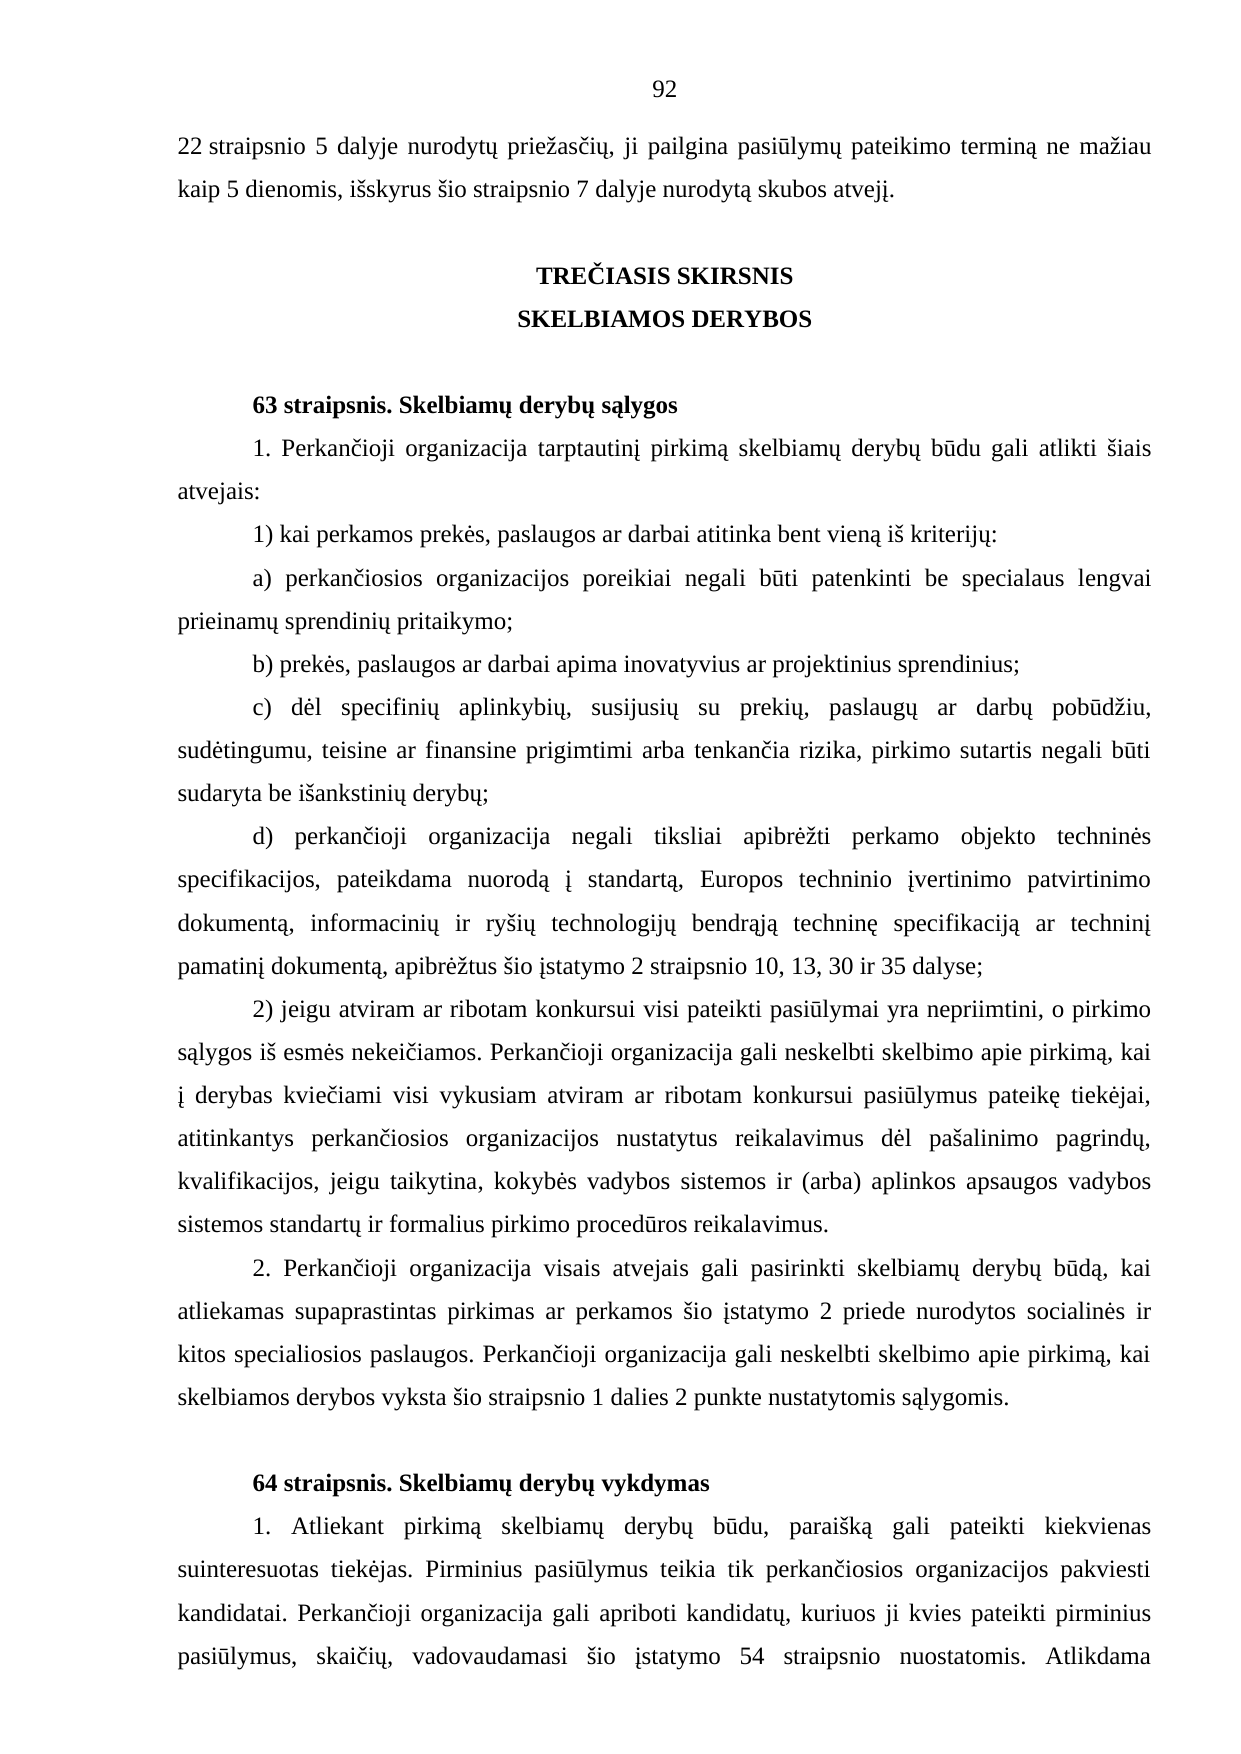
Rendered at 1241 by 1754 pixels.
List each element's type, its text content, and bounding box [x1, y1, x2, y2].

text a) perkančiosios organizacijos poreikiai negali būti patenkinti be specialaus lengvai prieinamų sprendinių pritaikymo; [177, 563, 1152, 634]
text 2) jeigu atviram ar ribotam konkursui visi pateikti pasiūlymai yra nepriimtini, o pirkimo sąlygos iš esmės nekeičiamos. Perkančioji organizacija gali neskelbti skelbimo apie pirkimą, kai į derybas kviečiami visi vykusiam atviram ar ribotam konkursui pasiūlymus pateikę tiekėjai, atitinkantys perkančiosios organizacijos nustatytus reikalavimus dėl pašalinimo pagrindų, kvalifikacijos, jeigu taikytina, kokybės vadybos sistemos ir (arba) aplinkos apsaugos vadybos sistemos standartų ir formalius pirkimo procedūros reikalavimus. [177, 994, 1152, 1238]
text b) prekės, paslaugos ar darbai apima inovatyvius ar projektinius sprendinius; [177, 649, 1152, 678]
text c) dėl specifinių aplinkybių, susijusių su prekių, paslaugų ar darbų pobūdžiu, sudėtingumu, teisine ar finansine prigimtimi arba tenkančia rizika, pirkimo sutartis negali būti sudaryta be išankstinių derybų; [177, 692, 1152, 807]
text 1. Perkančioji organizacija tarptautinį pirkimą skelbiamų derybų būdu gali atlikti šiais atvejais: [177, 433, 1152, 505]
text 2. Perkančioji organizacija visais atvejais gali pasirinkti skelbiamų derybų būdą, kai atliekamas supaprastintas pirkimas ar perkamos šio įstatymo 2 priede nurodytos socialinės ir kitos specialiosios paslaugos. Perkančioji organizacija gali neskelbti skelbimo apie pirkimą, kai skelbiamos derybos vyksta šio straipsnio 1 dalies 2 punkte nustatytomis sąlygomis. [177, 1253, 1152, 1411]
text 64 straipsnis. Skelbiamų derybų vykdymas [177, 1468, 1152, 1497]
text TREČIASIS SKIRSNIS [177, 261, 1152, 289]
text d) perkančioji organizacija negali tiksliai apibrėžti perkamo objekto techninės specifikacijos, pateikdama nuorodą į standartą, Europos techninio įvertinimo patvirtinimo dokumentą, informacinių ir ryšių technologijų bendrąją techninę specifikaciją ar techninį pamatinį dokumentą, apibrėžtus šio įstatymo 2 straipsnio 10, 13, 30 ir 35 dalyse; [177, 821, 1152, 979]
text 22 straipsnio 5 dalyje nurodytų priežasčių, ji pailgina pasiūlymų pateikimo terminą ne mažiau kaip 5 dienomis, išskyrus šio straipsnio 7 dalyje nurodytą skubos atvejį. [177, 131, 1152, 203]
text 1. Atliekant pirkimą skelbiamų derybų būdu, paraišką gali pateikti kiekvienas suinteresuotas tiekėjas. Pirminius pasiūlymus teikia tik perkančiosios organizacijos pakviesti kandidatai. Perkančioji organizacija gali apriboti kandidatų, kuriuos ji kvies pateikti pirminius pasiūlymus, skaičių, vadovaudamasi šio įstatymo 54 straipsnio nuostatomis. Atlikdama [177, 1511, 1152, 1669]
text SKELBIAMOS DERYBOS [177, 304, 1152, 333]
text 63 straipsnis. Skelbiamų derybų sąlygos [177, 390, 1152, 419]
text 1) kai perkamos prekės, paslaugos ar darbai atitinka bent vieną iš kriterijų: [177, 519, 1152, 548]
